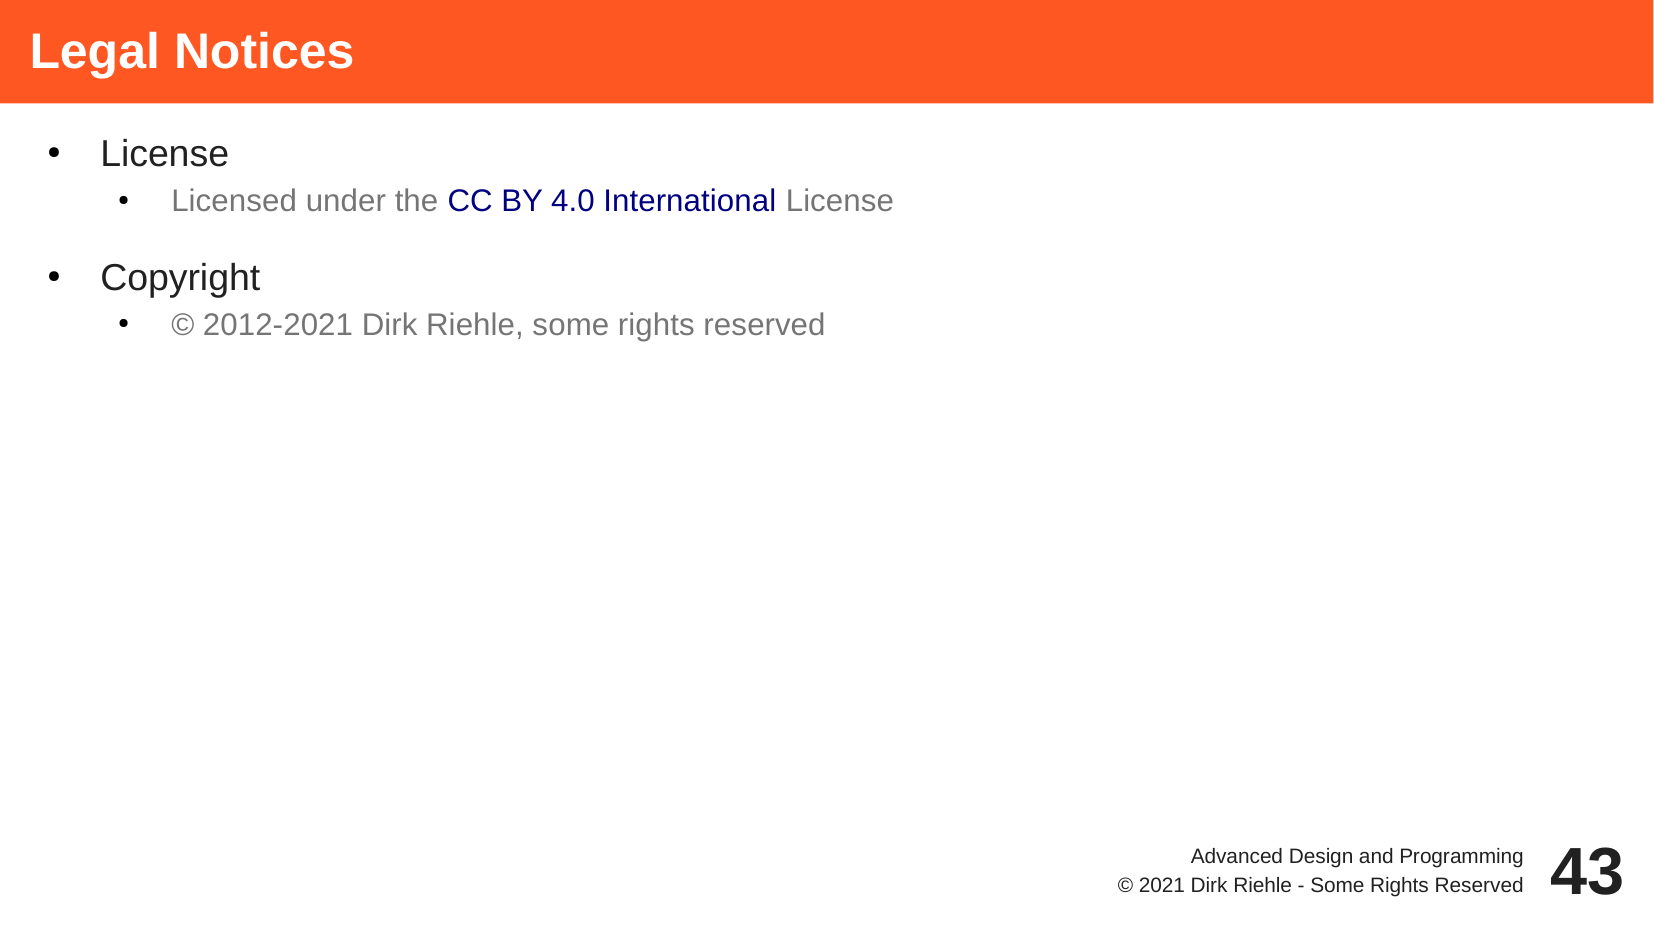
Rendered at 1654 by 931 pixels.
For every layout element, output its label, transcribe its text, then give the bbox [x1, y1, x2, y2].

list License Licensed under the CC BY 4.0 International License Copyright © 2012-2021 Dirk Riehle, some rights reserved [29, 132, 1625, 813]
title Legal Notices [0, 0, 1654, 104]
